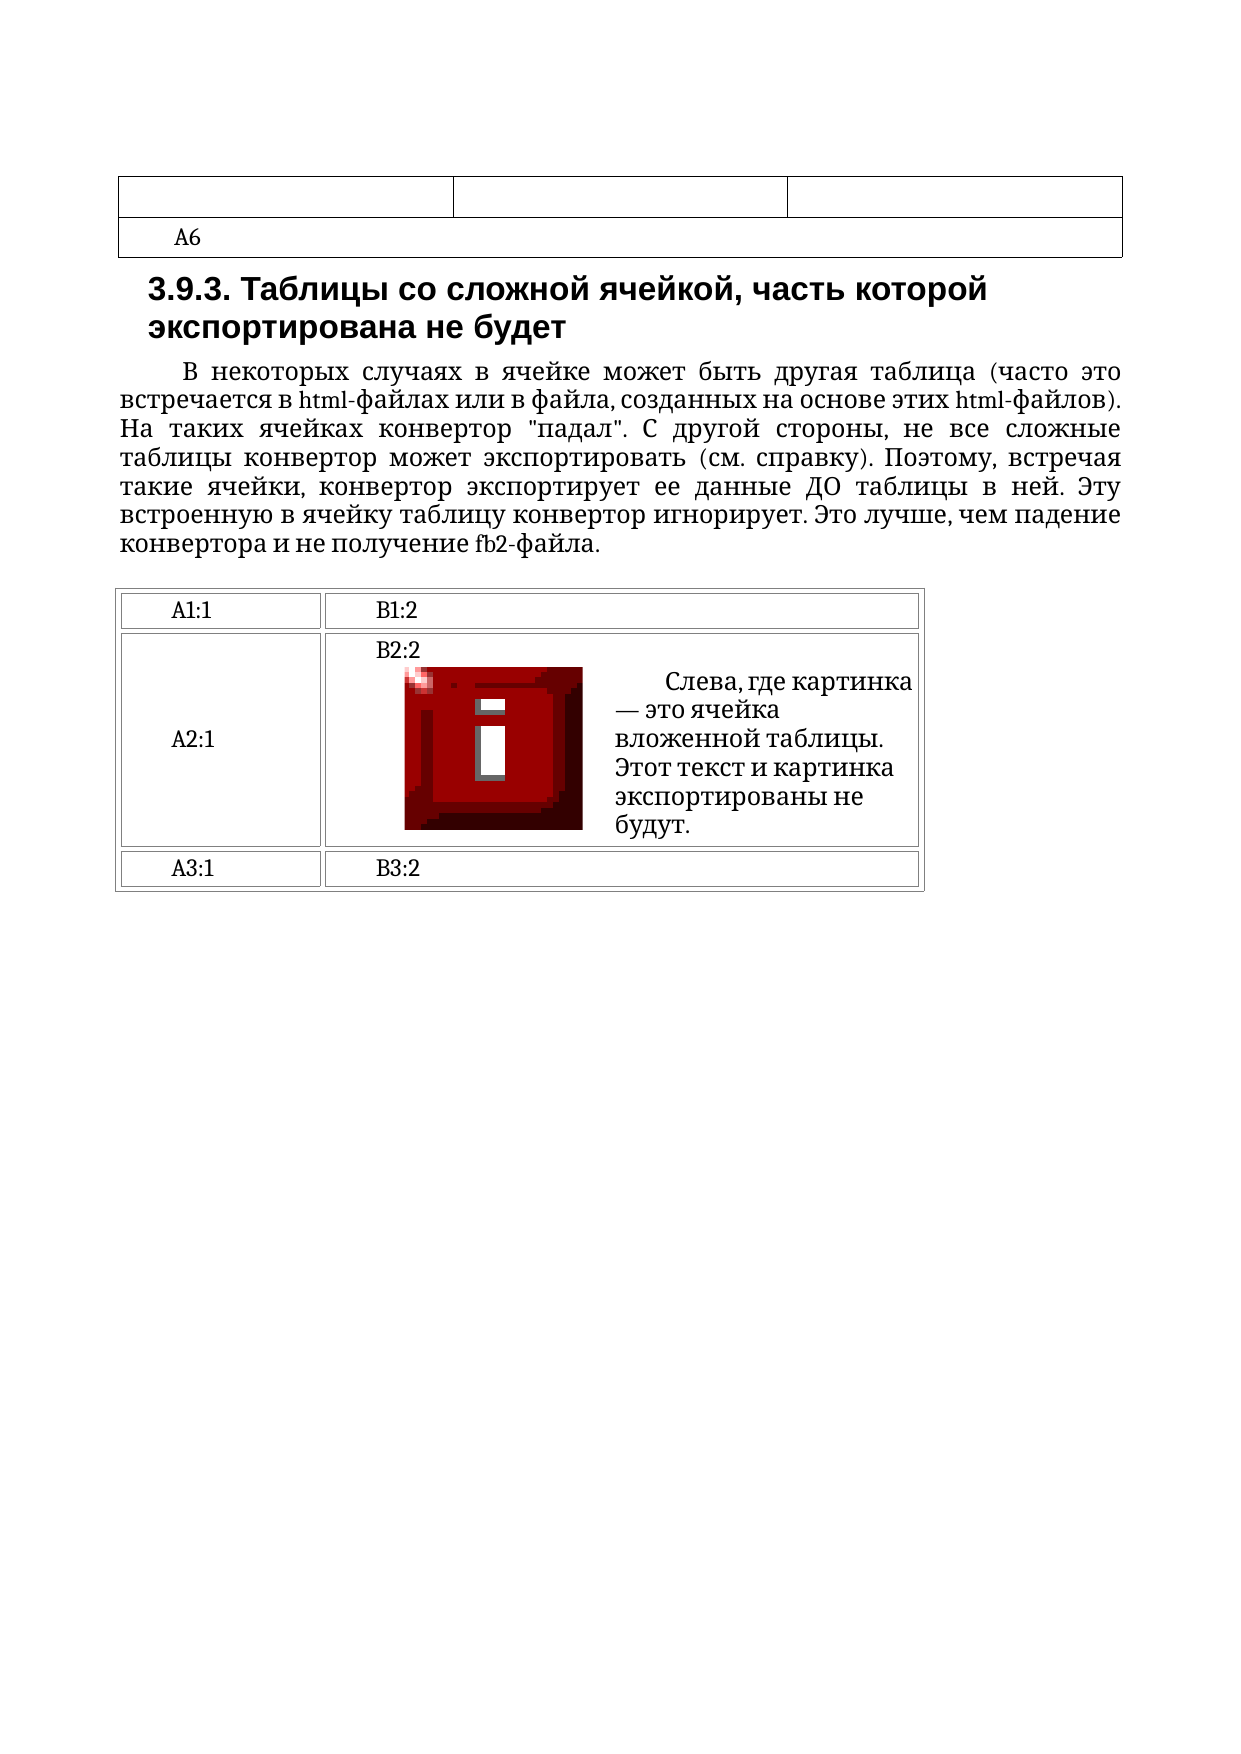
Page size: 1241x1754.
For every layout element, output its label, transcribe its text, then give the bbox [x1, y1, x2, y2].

table_cell [454, 177, 787, 217]
table_header B1:2 [323, 589, 921, 627]
subtitle 3.9.3. Таблицы со сложной ячейкой, часть которой экспортирована не будет [148, 269, 1122, 346]
table_header A1:1 [118, 589, 323, 627]
table_cell [119, 177, 453, 217]
table_cell [788, 177, 1122, 217]
table_cell A3:1 [118, 846, 323, 886]
table_header Слева, где картинка — это ячейка вложенной таблицы. Этот текст и картинка экспортированы не будут. [612, 665, 918, 843]
table_cell B2:2 [323, 628, 921, 846]
picture [404, 667, 583, 830]
text В некоторых случаях в ячейке может быть другая таблица (часто это встречается в html-файлах или в файла, созданных на основе этих html-файлов). На таких ячейках конвертор "падал". С другой стороны, не все сложные таблицы конвертор может экспортировать (см. справку). Поэтому, встречая такие ячейки, конвертор экспортирует ее данные ДО таблицы в ней. Эту встроенную в ячейку таблицу конвертор игнорирует. Это лучше, чем падение конвертора и не получение fb2-файла. [119, 357, 1122, 559]
table_cell A2:1 [118, 628, 323, 846]
table_cell B3:2 [323, 846, 921, 886]
table_header [326, 665, 612, 843]
table_cell A6 [119, 218, 1122, 257]
